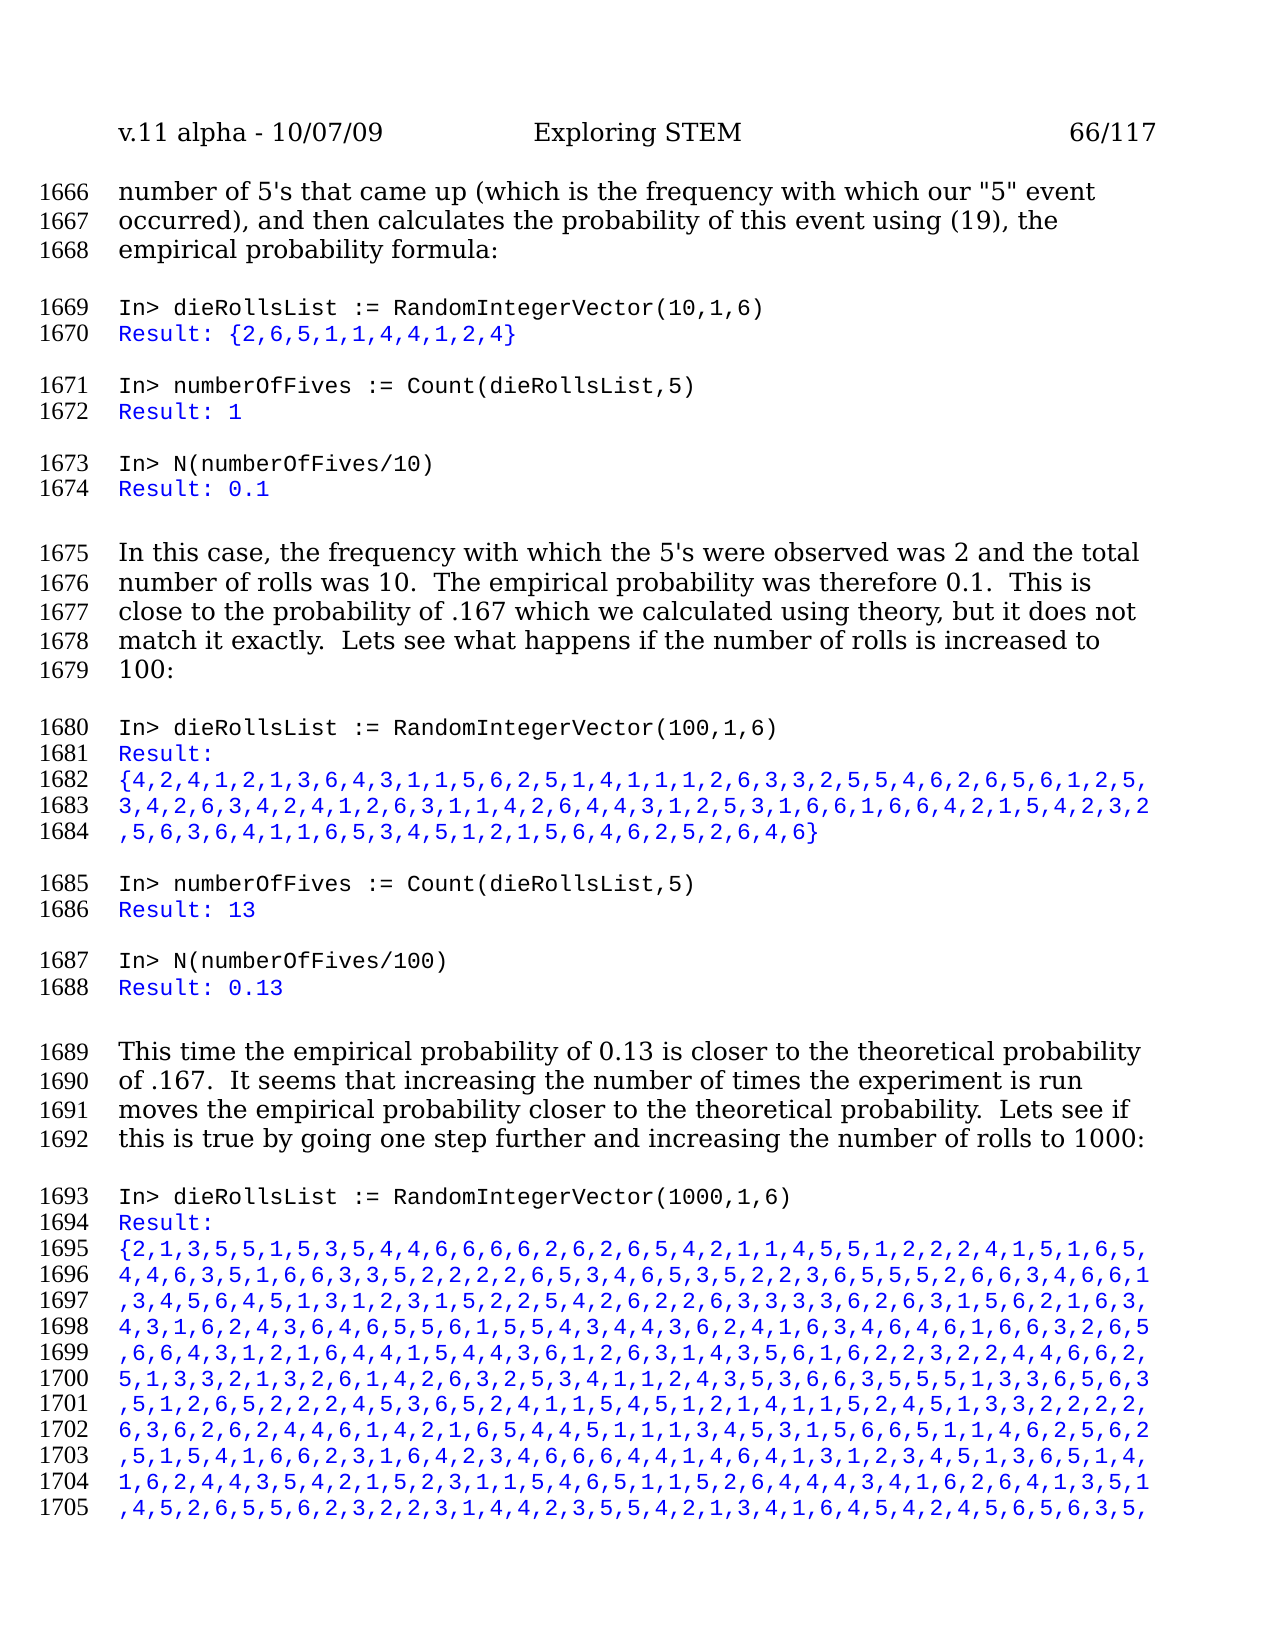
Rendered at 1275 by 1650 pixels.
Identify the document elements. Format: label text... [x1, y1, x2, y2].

text Result: 0.13 [118, 976, 1157, 1002]
text In> numberOfFives := Count(dieRollsList,5) [118, 374, 1157, 400]
text In> dieRollsList := RandomIntegerVector(100,1,6) [118, 716, 1157, 742]
text number of 5's that came up (which is the frequency with which our "5" event occurred), and then calculates the probability of this event using (19), the empirical probability formula: [118, 177, 1157, 264]
text Result: 0.1 [118, 478, 1157, 504]
text Result: {2,6,5,1,1,4,4,1,2,4} [118, 322, 1157, 348]
text Result: {4,2,4,1,2,1,3,6,4,3,1,1,5,6,2,5,1,4,1,1,1,2,6,3,3,2,5,5,4,6,2,6,5,6,1,2,5,3,4,2,6,3,4,2,4,1,2,6,3,1,1,4,2,6,4,4,3,1,2,5,3,1,6,6,1,6,6,4,2,1,5,4,2,3,2,5,6,3,6,4,1,1,6,5,3,4,5,1,2,1,5,6,4,6,2,5,2,6,4,6} [118, 742, 1157, 846]
text Result: 13 [118, 898, 1157, 924]
text In> numberOfFives := Count(dieRollsList,5) [118, 872, 1157, 898]
text This time the empirical probability of 0.13 is closer to the theoretical probability of .167. It seems that increasing the number of times the experiment is run moves the empirical probability closer to the theoretical probability. Lets see if this is true by going one step further and increasing the number of rolls to 1000: [118, 1037, 1157, 1153]
text In> N(numberOfFives/10) [118, 452, 1157, 478]
text In> N(numberOfFives/100) [118, 950, 1157, 976]
text In this case, the frequency with which the 5's were observed was 2 and the total number of rolls was 10. The empirical probability was therefore 0.1. This is close to the probability of .167 which we calculated using theory, but it does not match it exactly. Lets see what happens if the number of rolls is increased to 100: [118, 539, 1157, 684]
text In> dieRollsList := RandomIntegerVector(1000,1,6) [118, 1185, 1157, 1211]
text Result: 1 [118, 400, 1157, 426]
text Result: {2,1,3,5,5,1,5,3,5,4,4,6,6,6,6,2,6,2,6,5,4,2,1,1,4,5,5,1,2,2,2,4,1,5,1,6,5,4,4,6,3,5,1,6,6,3,3,5,2,2,2,2,6,5,3,4,6,5,3,5,2,2,3,6,5,5,5,2,6,6,3,4,6,6,1,3,4,5,6,4,5,1,3,1,2,3,1,5,2,2,5,4,2,6,2,2,6,3,3,3,3,6,2,6,3,1,5,6,2,1,6,3,4,3,1,6,2,4,3,6,4,6,5,5,6,1,5,5,4,3,4,4,3,6,2,4,1,6,3,4,6,4,6,1,6,6,3,2,6,5,6,6,4,3,1,2,1,6,4,4,1,5,4,4,3,6,1,2,6,3,1,4,3,5,6,1,6,2,2,3,2,2,4,4,6,6,2,5,1,3,3,2,1,3,2,6,1,4,2,6,3,2,5,3,4,1,1,2,4,3,5,3,6,6,3,5,5,5,1,3,3,6,5,6,3,5,1,2,6,5,2,2,2,4,5,3,6,5,2,4,1,1,5,4,5,1,2,1,4,1,1,5,2,4,5,1,3,3,2,2,2,2,6,3,6,2,6,2,4,4,6,1,4,2,1,6,5,4,4,5,1,1,1,3,4,5,3,1,5,6,6,5,1,1,4,6,2,5,6,2,5,1,5,4,1,6,6,2,3,1,6,4,2,3,4,6,6,6,4,4,1,4,6,4,1,3,1,2,3,4,5,1,3,6,5,1,4,1,6,2,4,4,3,5,4,2,1,5,2,3,1,1,5,4,6,5,1,1,5,2,6,4,4,4,3,4,1,6,2,6,4,1,3,5,1,4,5,2,6,5,5,6,2,3,2,2,3,1,4,4,2,3,5,5,4,2,1,3,4,1,6,4,5,4,2,4,5,6,5,6,3,5, [118, 1211, 1157, 1522]
text In> dieRollsList := RandomIntegerVector(10,1,6) [118, 296, 1157, 322]
